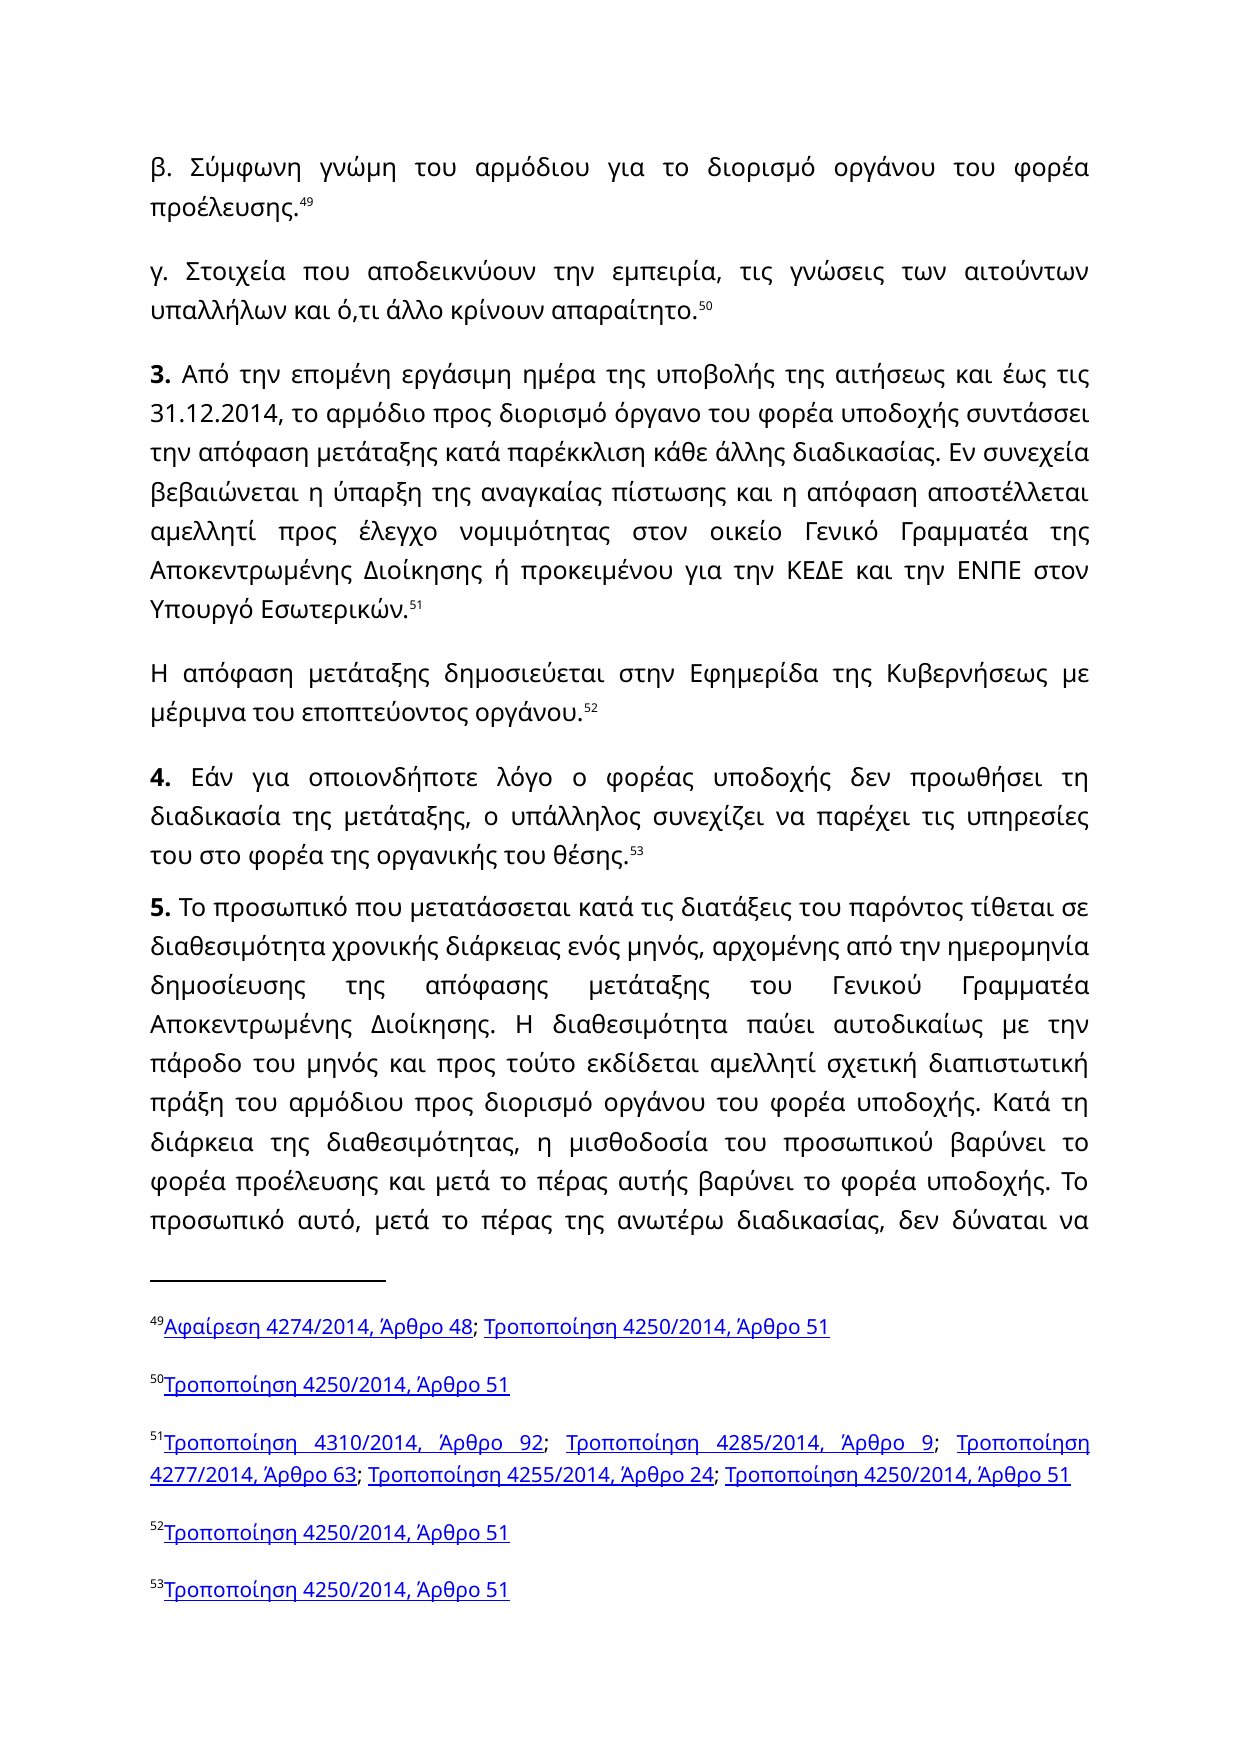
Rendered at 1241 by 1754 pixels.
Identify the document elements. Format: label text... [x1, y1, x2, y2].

text Τροποποίηση 4250/2014, Άρθρο 51 [150, 1370, 1090, 1398]
text 5. Το προσωπικό που μετατάσσεται κατά τις διατάξεις του παρόντος τίθεται σε διαθεσιμότητα χρονικής διάρκειας ενός μηνός, αρχομένης από την ημερομηνία δημοσίευσης της απόφασης μετάταξης του Γενικού Γραμματέα Αποκεντρωμένης Διοίκησης. Η διαθεσιμότητα παύει αυτοδικαίως με την πάροδο του μηνός και προς τούτο εκδίδεται αμελλητί σχετική διαπιστωτική πράξη του αρμόδιου προς διορισμό οργάνου του φορέα υποδοχής. Κατά τη διάρκεια της διαθεσιμότητας, η μισθοδοσία του προσωπικού βαρύνει το φορέα προέλευσης και μετά το πέρας αυτής βαρύνει το φορέα υποδοχής. Το προσωπικό αυτό, μετά το πέρας της ανωτέρω διαδικασίας, δεν δύναται να [150, 889, 1090, 1237]
text 4. Εάν για οποιονδήποτε λόγο ο φορέας υποδοχής δεν προωθήσει τη διαδικασία της μετάταξης, ο υπάλληλος συνεχίζει να παρέχει τις υπηρεσίες του στο φορέα της οργανικής του θέσης. [150, 759, 1090, 872]
text Αφαίρεση 4274/2014, Άρθρο 48; Τροποποίηση 4250/2014, Άρθρο 51 [150, 1312, 1090, 1341]
text 3. Από την επομένη εργάσιμη ημέρα της υποβολής της αιτήσεως και έως τις 31.12.2014, το αρμόδιο προς διορισμό όργανο του φορέα υποδοχής συντάσσει την απόφαση μετάταξης κατά παρέκκλιση κάθε άλλης διαδικασίας. Εν συνεχεία βεβαιώνεται η ύπαρξη της αναγκαίας πίστωσης και η απόφαση αποστέλλεται αμελλητί προς έλεγχο νομιμότητας στον οικείο Γενικό Γραμματέα της Αποκεντρωμένης Διοίκησης ή προκειμένου για την ΚΕΔΕ και την ΕΝΠΕ στον Υπουργό Εσωτερικών. [150, 357, 1090, 626]
text Τροποποίηση 4250/2014, Άρθρο 51 [150, 1518, 1090, 1546]
text Η απόφαση μετάταξης δημοσιεύεται στην Εφημερίδα της Κυβερνήσεως με μέριμνα του εποπτεύοντος οργάνου. [150, 656, 1090, 729]
text Τροποποίηση 4310/2014, Άρθρο 92; Τροποποίηση 4285/2014, Άρθρο 9; Τροποποίηση 4277/2014, Άρθρο 63; Τροποποίηση 4255/2014, Άρθρο 24; Τροποποίηση 4250/2014, Άρθρο 51 [150, 1428, 1090, 1489]
text Τροποποίηση 4250/2014, Άρθρο 51 [150, 1576, 1090, 1604]
text β. Σύμφωνη γνώμη του αρμόδιου για το διορισμό οργάνου του φορέα προέλευσης. [150, 150, 1090, 223]
text γ. Στοιχεία που αποδεικνύουν την εμπειρία, τις γνώσεις των αιτούντων υπαλλήλων και ό,τι άλλο κρίνουν απαραίτητο. [150, 253, 1090, 327]
